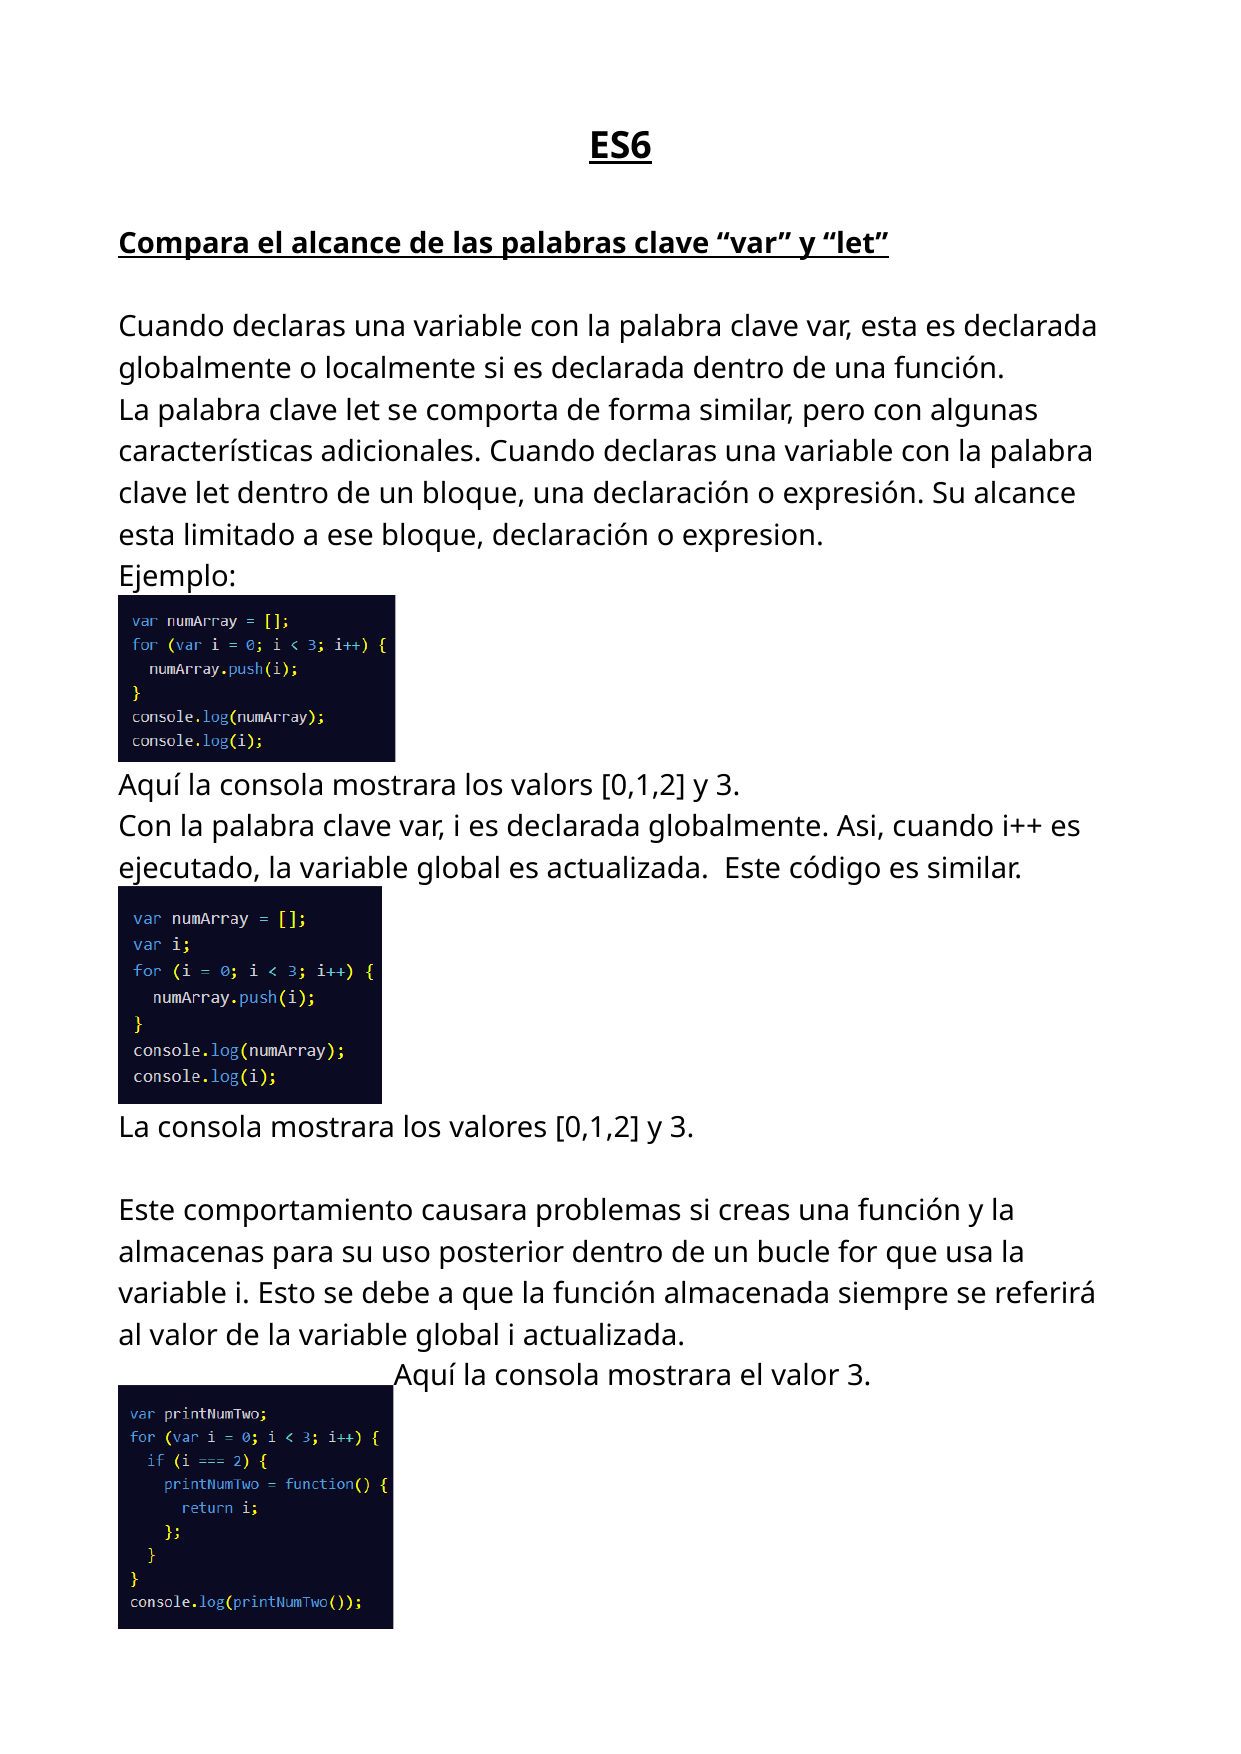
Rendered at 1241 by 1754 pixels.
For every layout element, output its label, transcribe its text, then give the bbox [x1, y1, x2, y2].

text Este comportamiento causara problemas si creas una función y la almacenas para su uso posterior dentro de un bucle for que usa la variable i. Esto se debe a que la función almacenada siempre se referirá al valor de la variable global i actualizada. [118, 1187, 1122, 1354]
text Cuando declaras una variable con la palabra clave var, esta es declarada globalmente o localmente si es declarada dentro de una función. [118, 303, 1122, 387]
text Compara el alcance de las palabras clave “var” y “let” [118, 220, 1122, 262]
text La palabra clave let se comporta de forma similar, pero con algunas características adicionales. Cuando declaras una variable con la palabra clave let dentro de un bloque, una declaración o expresión. Su alcance esta limitado a ese bloque, declaración o expresion. [118, 387, 1122, 553]
text Aquí la consola mostrara el valor 3. [118, 1354, 1122, 1628]
text Ejemplo: [118, 553, 1122, 595]
text La consola mostrara los valores [0,1,2] y 3. [118, 1104, 1122, 1146]
text Con la palabra clave var, i es declarada globalmente. Asi, cuando i++ es ejecutado, la variable global es actualizada. Este código es similar. [118, 803, 1122, 887]
text ES6 [118, 118, 1122, 169]
text Aquí la consola mostrara los valors [0,1,2] y 3. [118, 762, 1122, 803]
